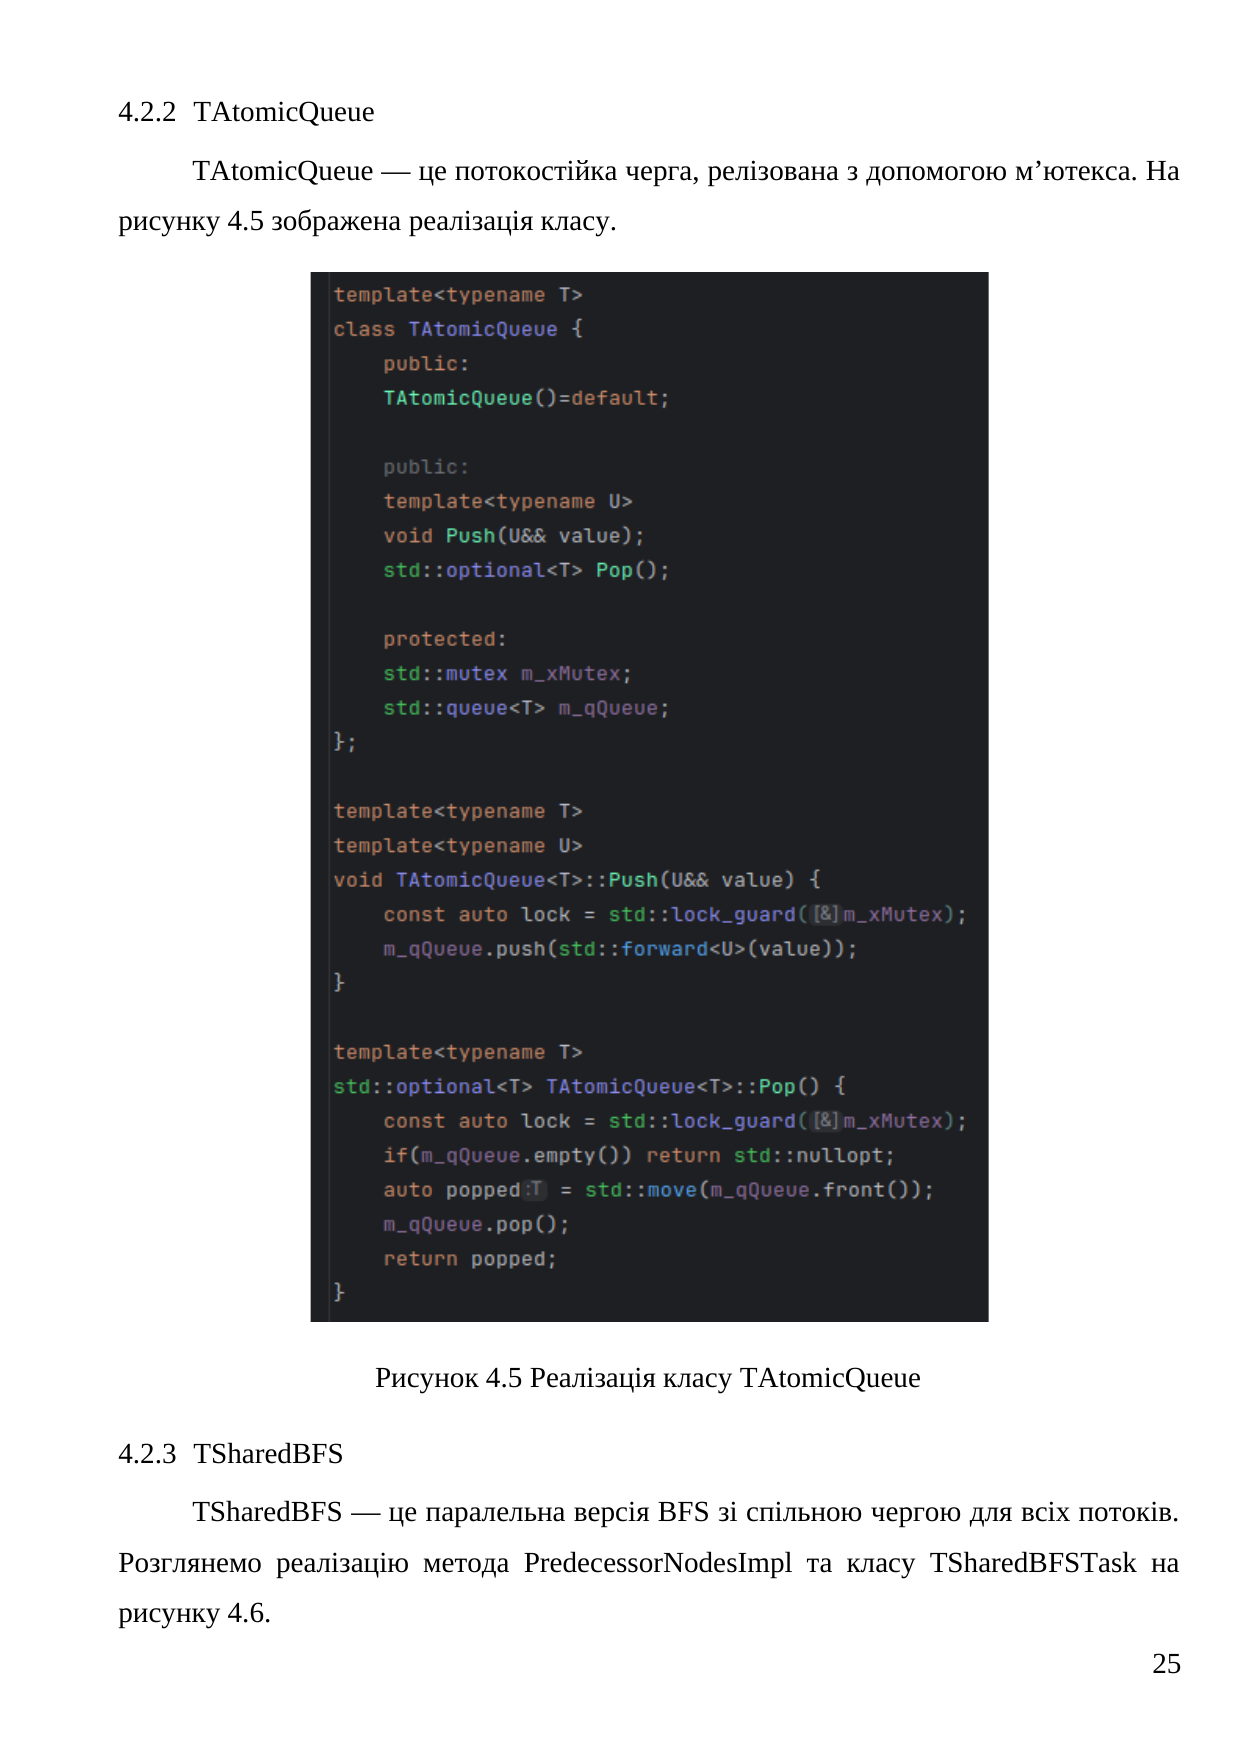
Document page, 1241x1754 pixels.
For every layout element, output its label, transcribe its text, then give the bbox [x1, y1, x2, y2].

text TSharedBFS — це паралельна версія BFS зі спільною чергою для всіх потоків. Розглянемо реалізацію метода PredecessorNodesImpl та класу TSharedBFSTask на рисунку 4.6. [118, 1494, 1181, 1628]
subtitle TSharedBFS [118, 1436, 1181, 1469]
list Реалізація класу TAtomicQueue [118, 254, 1181, 1394]
picture [310, 272, 989, 1322]
text TAtomicQueue — це потокостійка черга, релізована з допомогою м’ютекса. На рисунку 4.5 зображена реалізація класу. [118, 153, 1181, 237]
subtitle TAtomicQueue [118, 94, 1181, 128]
